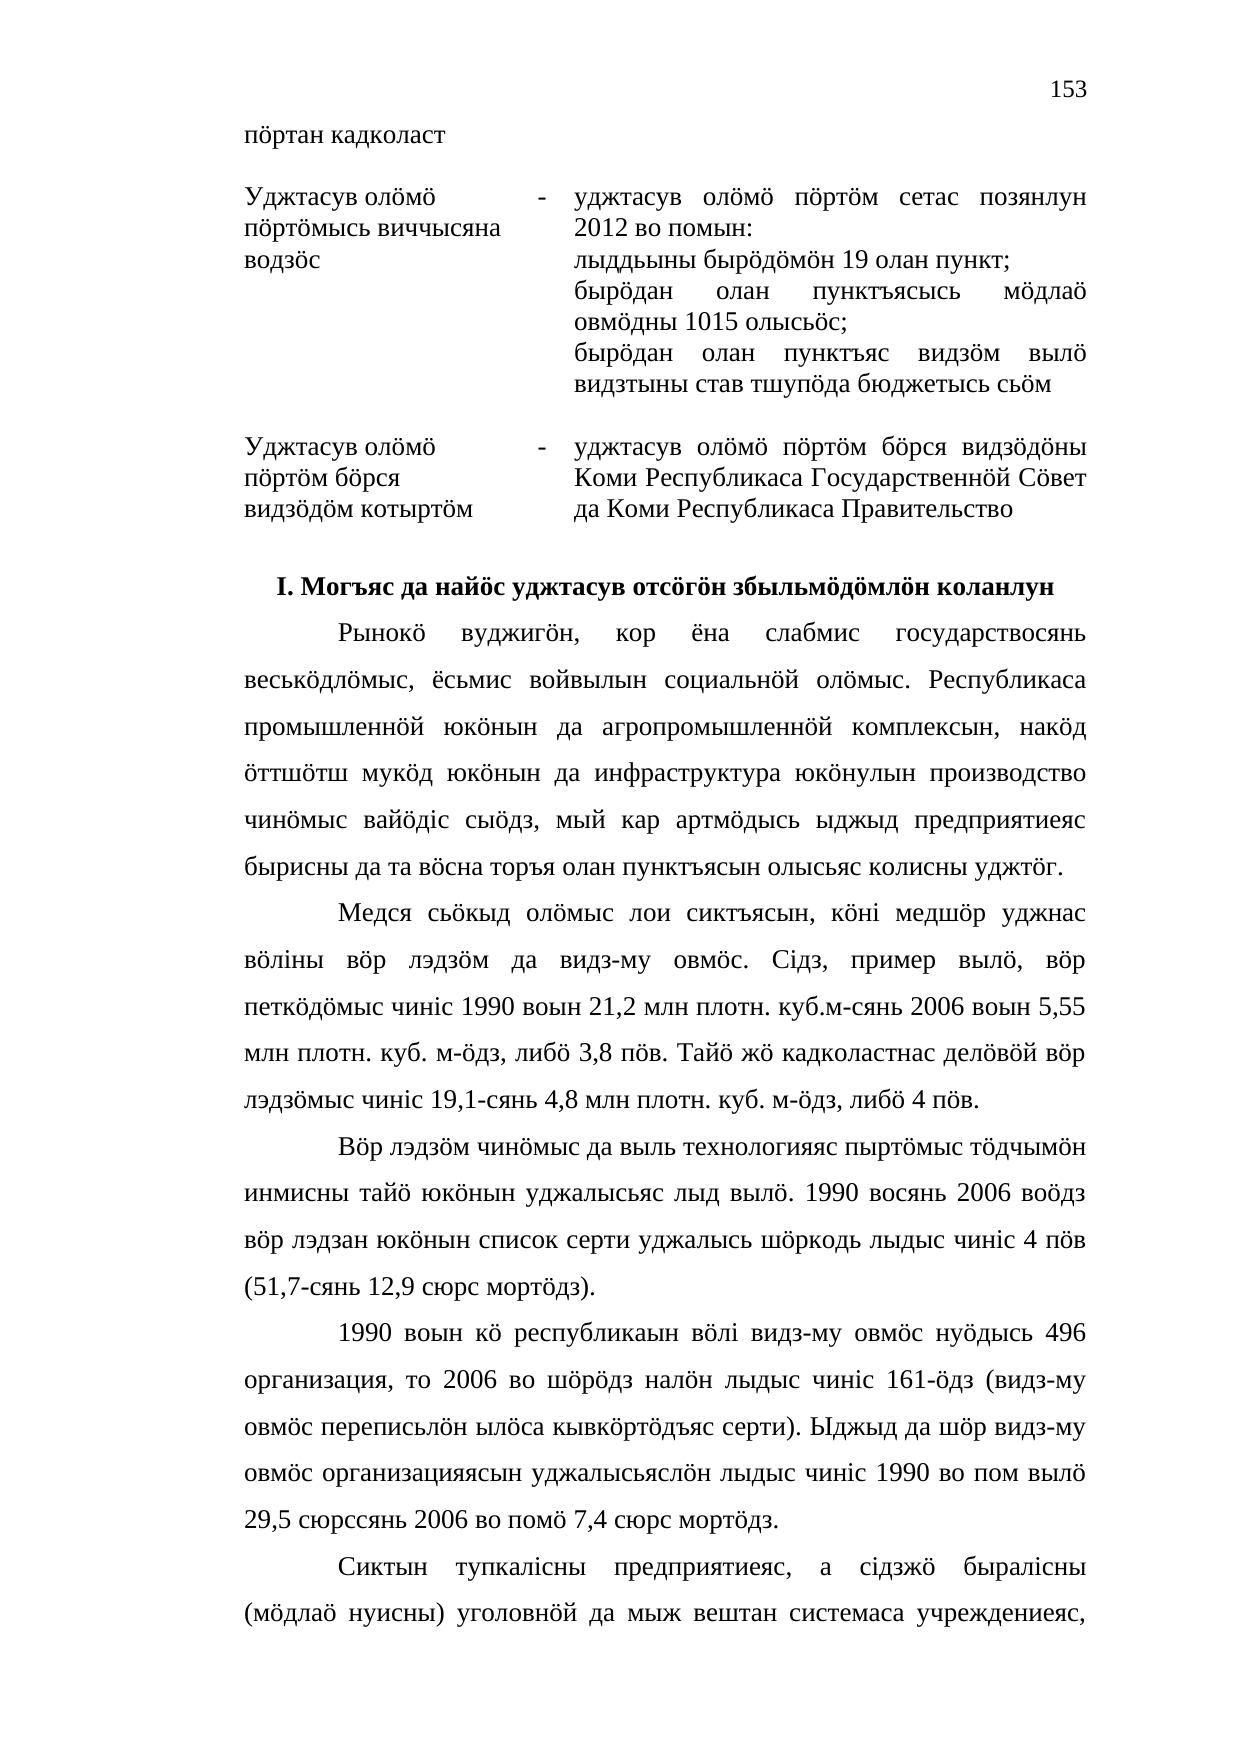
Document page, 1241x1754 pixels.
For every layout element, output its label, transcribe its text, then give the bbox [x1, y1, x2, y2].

text 1990 воын кö республикаын вöлі видз-му овмöс нуöдысь 496 организация, то 2006 во шöрöдз налöн лыдыс чиніс 161-öдз (видз-му овмöс переписьлöн ылöса кывкöртöдъяс серти). Ыджыд да шöр видз-му овмöс организацияясын уджалысьяслöн лыдыс чиніс 1990 во пом вылö 29,5 сюрссянь 2006 во помö 7,4 сюрс мортöдз. [244, 1316, 1087, 1534]
table_cell - [521, 430, 563, 523]
table_cell [563, 118, 1098, 180]
table_cell уджтасув олöмö пöртöм бöрся видзöдöны Коми Республикаса Государственнöй Сöвет да Коми Республикаса Правительство [563, 430, 1098, 523]
table_cell Уджтасув олöмö пöртöмысь виччысяна водзöс [233, 180, 521, 429]
table_cell - [521, 118, 563, 180]
text I. Могъяс да найöс уджтасув отсöгöн збыльмöдöмлöн коланлун [244, 570, 1087, 601]
table_cell Уджтасув олöмö пöртöм бöрся видзöдöм котыртöм [233, 430, 521, 523]
text Рынокö вуджигöн, кор ёна слабмис государствосянь веськöдлöмыс, ёсьмис войвылын социальнöй олöмыс. Республикаса промышленнöй юкöнын да агропромышленнöй комплексын, накöд öттшöтш мукöд юкöнын да инфраструктура юкöнулын производство чинöмыс вайöдіс сыöдз, мый кар артмöдысь ыджыд предприятиеяс бырисны да та вöсна торъя олан пунктъясын олысьяс колисны уджтöг. [244, 616, 1087, 881]
table_cell уджтасув олöмö пöртöм сетас позянлун 2012 во помын: лыддьыны бырöдöмöн 19 олан пункт; бырöдан олан пунктъясысь мöдлаö овмöдны 1015 олысьöс; бырöдан олан пунктъяс видзöм вылö видзтыны став тшупöда бюджетысь сьöм [563, 180, 1098, 429]
table_cell - [521, 180, 563, 429]
text Вöр лэдзöм чинöмыс да выль технологияяс пыртöмыс тöдчымöн инмисны тайö юкöнын уджалысьяс лыд вылö. 1990 восянь 2006 воöдз вöр лэдзан юкöнын список серти уджалысь шöркодь лыдыс чиніс 4 пöв (51,7-сянь 12,9 сюрс мортöдз). [244, 1130, 1087, 1301]
text Сиктын тупкалісны предприятиеяс, а сідзжö быралісны (мöдлаö нуисны) уголовнöй да мыж вештан системаса учреждениеяс, [244, 1550, 1087, 1627]
text Медся сьöкыд олöмыс лои сиктъясын, кöні медшöр уджнас вöліны вöр лэдзöм да видз-му овмöс. Сідз, пример вылö, вöр петкöдöмыс чиніс 1990 воын 21,2 млн плотн. куб.м-сянь 2006 воын 5,55 млн плотн. куб. м-öдз, либö 3,8 пöв. Тайö жö кадколастнас делöвöй вöр лэдзöмыс чиніс 19,1-сянь 4,8 млн плотн. куб. м-öдз, либö 4 пöв. [244, 896, 1087, 1114]
table_cell пöртан кадколаст [233, 118, 521, 180]
